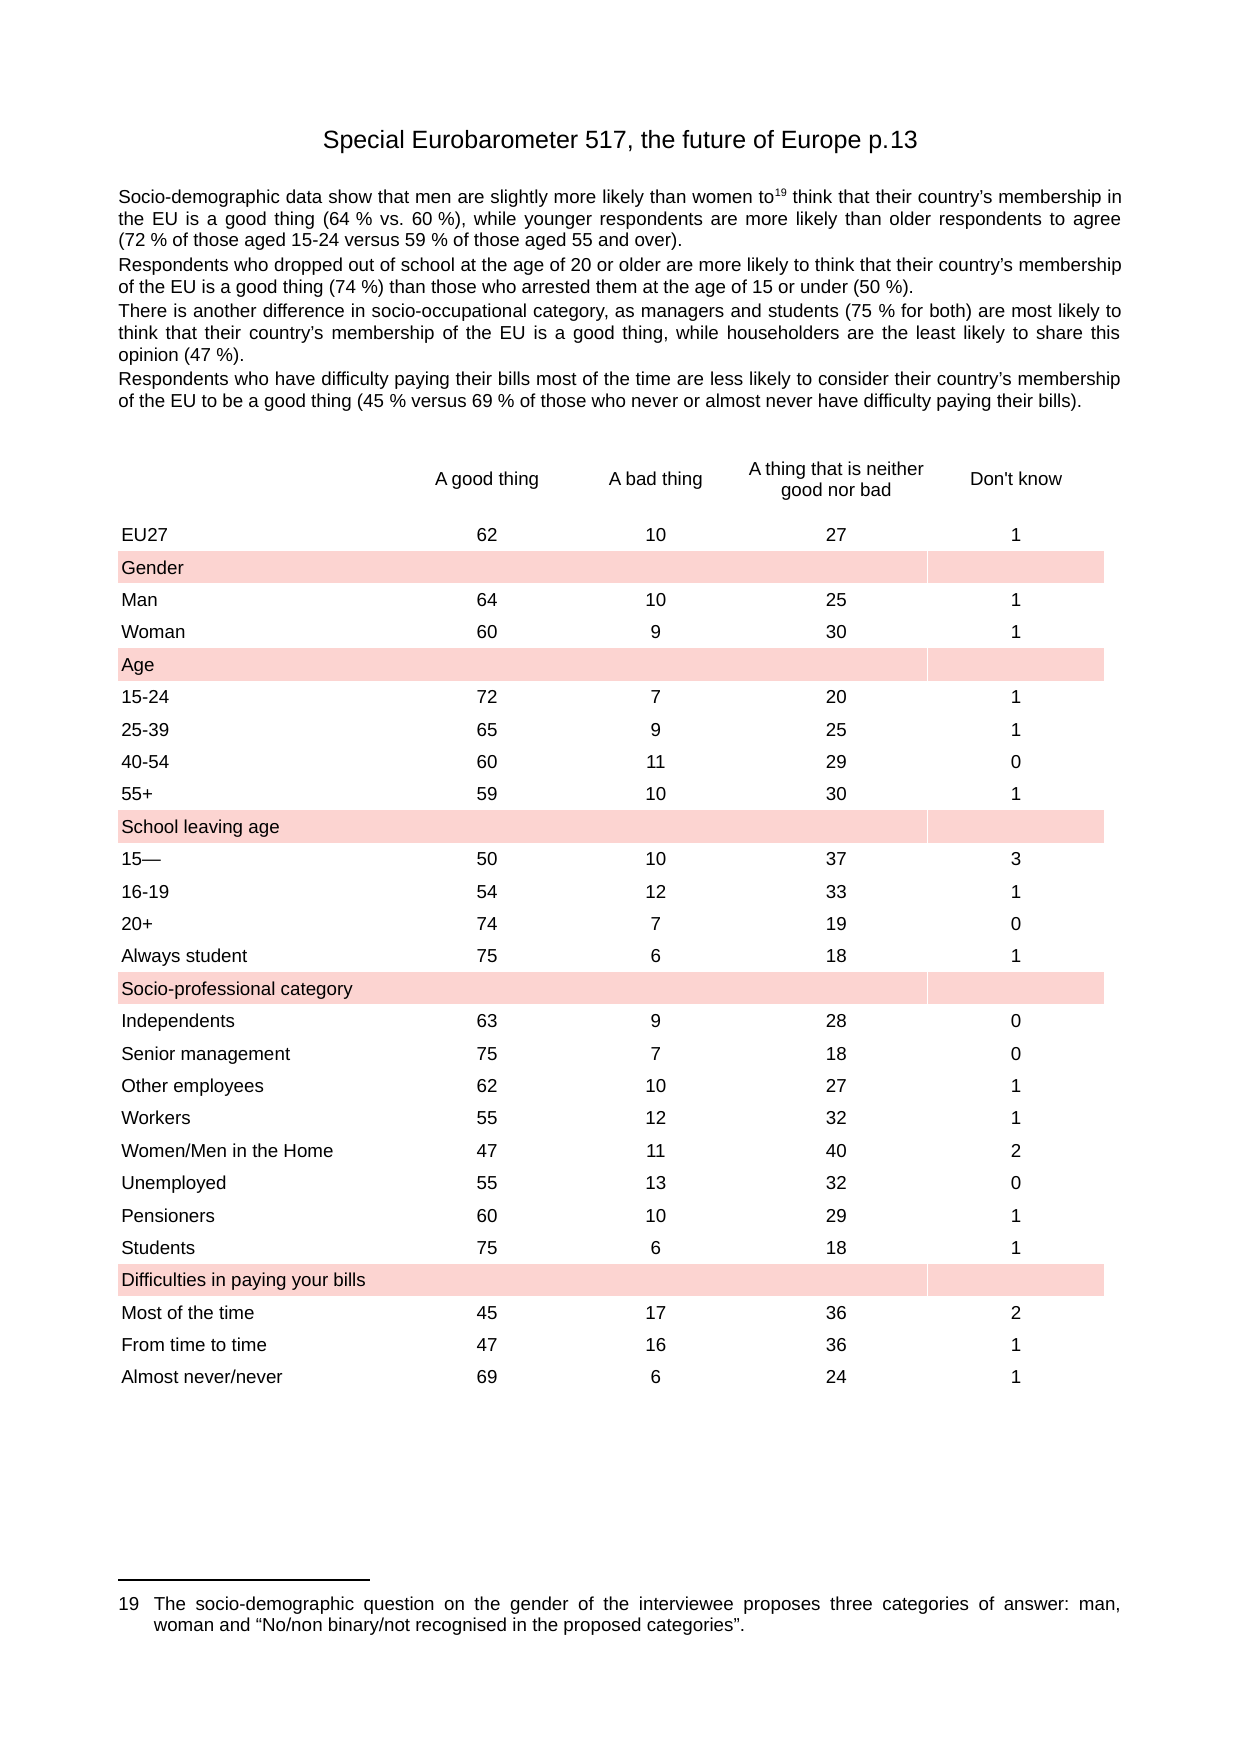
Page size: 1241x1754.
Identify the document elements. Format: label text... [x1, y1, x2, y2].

table_cell [928, 972, 1104, 1004]
table_cell 1 [928, 1102, 1104, 1134]
table_cell 0 [928, 1037, 1104, 1069]
table_cell 62 [407, 1069, 566, 1102]
table_cell 1 [928, 1231, 1104, 1264]
table_cell 29 [745, 1199, 927, 1231]
table_cell 1 [928, 584, 1104, 616]
table_cell 1 [928, 519, 1104, 551]
table_cell School leaving age [118, 810, 407, 843]
text There is another difference in socio-occupational category, as managers and students (75 % for both) are most likely to think that their country’s membership of the EU is a good thing, while householders are the least likely to share this opinion (47 %). [118, 300, 1122, 365]
table_cell 15— [118, 843, 407, 875]
table_cell 10 [566, 1199, 745, 1231]
table_header [118, 439, 407, 519]
table_cell [928, 648, 1104, 681]
table_cell Man [118, 584, 407, 616]
table_cell 2 [928, 1296, 1104, 1328]
table_cell 3 [928, 843, 1104, 875]
table_cell 6 [566, 1231, 745, 1264]
table_cell [928, 810, 1104, 843]
table_cell 9 [566, 616, 745, 648]
table_cell 0 [928, 1167, 1104, 1199]
table_cell [407, 648, 566, 681]
table_cell [928, 1264, 1104, 1296]
table_cell [745, 972, 927, 1004]
table_cell 36 [745, 1296, 927, 1328]
table_cell Most of the time [118, 1296, 407, 1328]
table_cell Always student [118, 940, 407, 972]
table_cell 6 [566, 1361, 745, 1393]
text Respondents who have difficulty paying their bills most of the time are less likely to consider their country’s membership of the EU to be a good thing (45 % versus 69 % of those who never or almost never have difficulty paying their bills). [118, 368, 1122, 411]
table_cell 2 [928, 1134, 1104, 1167]
table_cell 27 [745, 519, 927, 551]
table_cell 9 [566, 713, 745, 745]
table_cell Pensioners [118, 1199, 407, 1231]
table_cell 63 [407, 1005, 566, 1037]
table_cell Senior management [118, 1037, 407, 1069]
table_cell EU27 [118, 519, 407, 551]
table_cell 12 [566, 875, 745, 907]
table_cell Difficulties in paying your bills [118, 1264, 566, 1296]
table_cell Gender [118, 551, 407, 583]
table_cell 1 [928, 875, 1104, 907]
table_cell Students [118, 1231, 407, 1264]
table_cell [566, 1264, 745, 1296]
table_cell 1 [928, 616, 1104, 648]
table_cell 33 [745, 875, 927, 907]
table_cell From time to time [118, 1329, 407, 1361]
table_cell 7 [566, 681, 745, 713]
table_cell [745, 551, 927, 583]
table_cell 10 [566, 519, 745, 551]
table_cell 18 [745, 1231, 927, 1264]
table_cell Workers [118, 1102, 407, 1134]
table_cell 55+ [118, 778, 407, 810]
table_cell 36 [745, 1329, 927, 1361]
table_cell 40-54 [118, 745, 407, 778]
table_cell 24 [745, 1361, 927, 1393]
table_cell [566, 972, 745, 1004]
text Socio-demographic data show that men are slightly more likely than women to think that their country’s membership in the EU is a good thing (64 % vs. 60 %), while younger respondents are more likely than older respondents to agree (72 % of those aged 15-24 versus 59 % of those aged 55 and over). [118, 186, 1122, 251]
table_cell 10 [566, 778, 745, 810]
table_cell Almost never/never [118, 1361, 407, 1393]
table_cell 32 [745, 1102, 927, 1134]
table_cell 60 [407, 1199, 566, 1231]
table_cell 64 [407, 584, 566, 616]
table_cell 30 [745, 778, 927, 810]
table_cell 28 [745, 1005, 927, 1037]
table_cell 1 [928, 713, 1104, 745]
table_cell 0 [928, 745, 1104, 778]
table_cell 19 [745, 908, 927, 940]
table_cell 40 [745, 1134, 927, 1167]
table_header Don't know [928, 439, 1104, 519]
table_cell 74 [407, 908, 566, 940]
table_cell 60 [407, 745, 566, 778]
table_cell [566, 648, 745, 681]
table_cell [407, 810, 566, 843]
table_cell 75 [407, 1037, 566, 1069]
table_cell 30 [745, 616, 927, 648]
table_cell 1 [928, 1361, 1104, 1393]
table_cell 62 [407, 519, 566, 551]
table_cell 1 [928, 681, 1104, 713]
table_cell 0 [928, 908, 1104, 940]
table_cell [407, 551, 566, 583]
table_cell Woman [118, 616, 407, 648]
table_cell [745, 1264, 927, 1296]
table_cell [566, 810, 745, 843]
table_header A thing that is neither good nor bad [745, 439, 927, 519]
table_cell 55 [407, 1167, 566, 1199]
table_cell 7 [566, 1037, 745, 1069]
table_cell 1 [928, 1199, 1104, 1231]
table_cell 13 [566, 1167, 745, 1199]
table_cell 20+ [118, 908, 407, 940]
table_cell 10 [566, 1069, 745, 1102]
table_cell 54 [407, 875, 566, 907]
table_cell [745, 648, 927, 681]
table_cell 12 [566, 1102, 745, 1134]
table_cell 9 [566, 1005, 745, 1037]
table_cell 25 [745, 584, 927, 616]
table_cell 18 [745, 940, 927, 972]
table_cell 0 [928, 1005, 1104, 1037]
table_cell [745, 810, 927, 843]
table_cell 15-24 [118, 681, 407, 713]
table_cell Age [118, 648, 407, 681]
table_cell 75 [407, 1231, 566, 1264]
table_cell 47 [407, 1134, 566, 1167]
table_cell 60 [407, 616, 566, 648]
table_cell 11 [566, 1134, 745, 1167]
table_cell 11 [566, 745, 745, 778]
table_cell 1 [928, 1329, 1104, 1361]
table_cell 1 [928, 778, 1104, 810]
table_cell 16-19 [118, 875, 407, 907]
table_cell 1 [928, 1069, 1104, 1102]
table_cell 29 [745, 745, 927, 778]
table_cell 47 [407, 1329, 566, 1361]
table_cell 45 [407, 1296, 566, 1328]
table_cell 25 [745, 713, 927, 745]
table_cell 37 [745, 843, 927, 875]
table_cell 1 [928, 940, 1104, 972]
table_cell 18 [745, 1037, 927, 1069]
table_cell 55 [407, 1102, 566, 1134]
table_cell 65 [407, 713, 566, 745]
table_cell [566, 551, 745, 583]
text Respondents who dropped out of school at the age of 20 or older are more likely to think that their country’s membership of the EU is a good thing (74 %) than those who arrested them at the age of 15 or under (50 %). [118, 254, 1122, 297]
table_cell 10 [566, 843, 745, 875]
table_cell 17 [566, 1296, 745, 1328]
table_cell 32 [745, 1167, 927, 1199]
table_cell 72 [407, 681, 566, 713]
table_cell 25-39 [118, 713, 407, 745]
table_cell 6 [566, 940, 745, 972]
table_cell Women/Men in the Home [118, 1134, 407, 1167]
table_cell 27 [745, 1069, 927, 1102]
table_header A good thing [407, 439, 566, 519]
table_cell 50 [407, 843, 566, 875]
table_cell 20 [745, 681, 927, 713]
table_cell Independents [118, 1005, 407, 1037]
table_cell 10 [566, 584, 745, 616]
table_cell [928, 551, 1104, 583]
table_cell Other employees [118, 1069, 407, 1102]
table_cell 69 [407, 1361, 566, 1393]
table_header A bad thing [566, 439, 745, 519]
table_cell Socio-professional category [118, 972, 566, 1004]
table_cell 7 [566, 908, 745, 940]
table_cell 75 [407, 940, 566, 972]
table_cell 59 [407, 778, 566, 810]
table_cell 16 [566, 1329, 745, 1361]
text The socio-demographic question on the gender of the interviewee proposes three categories of answer: man, woman and “No/non binary/not recognised in the proposed categories”. [118, 1593, 1122, 1636]
table_cell Unemployed [118, 1167, 407, 1199]
